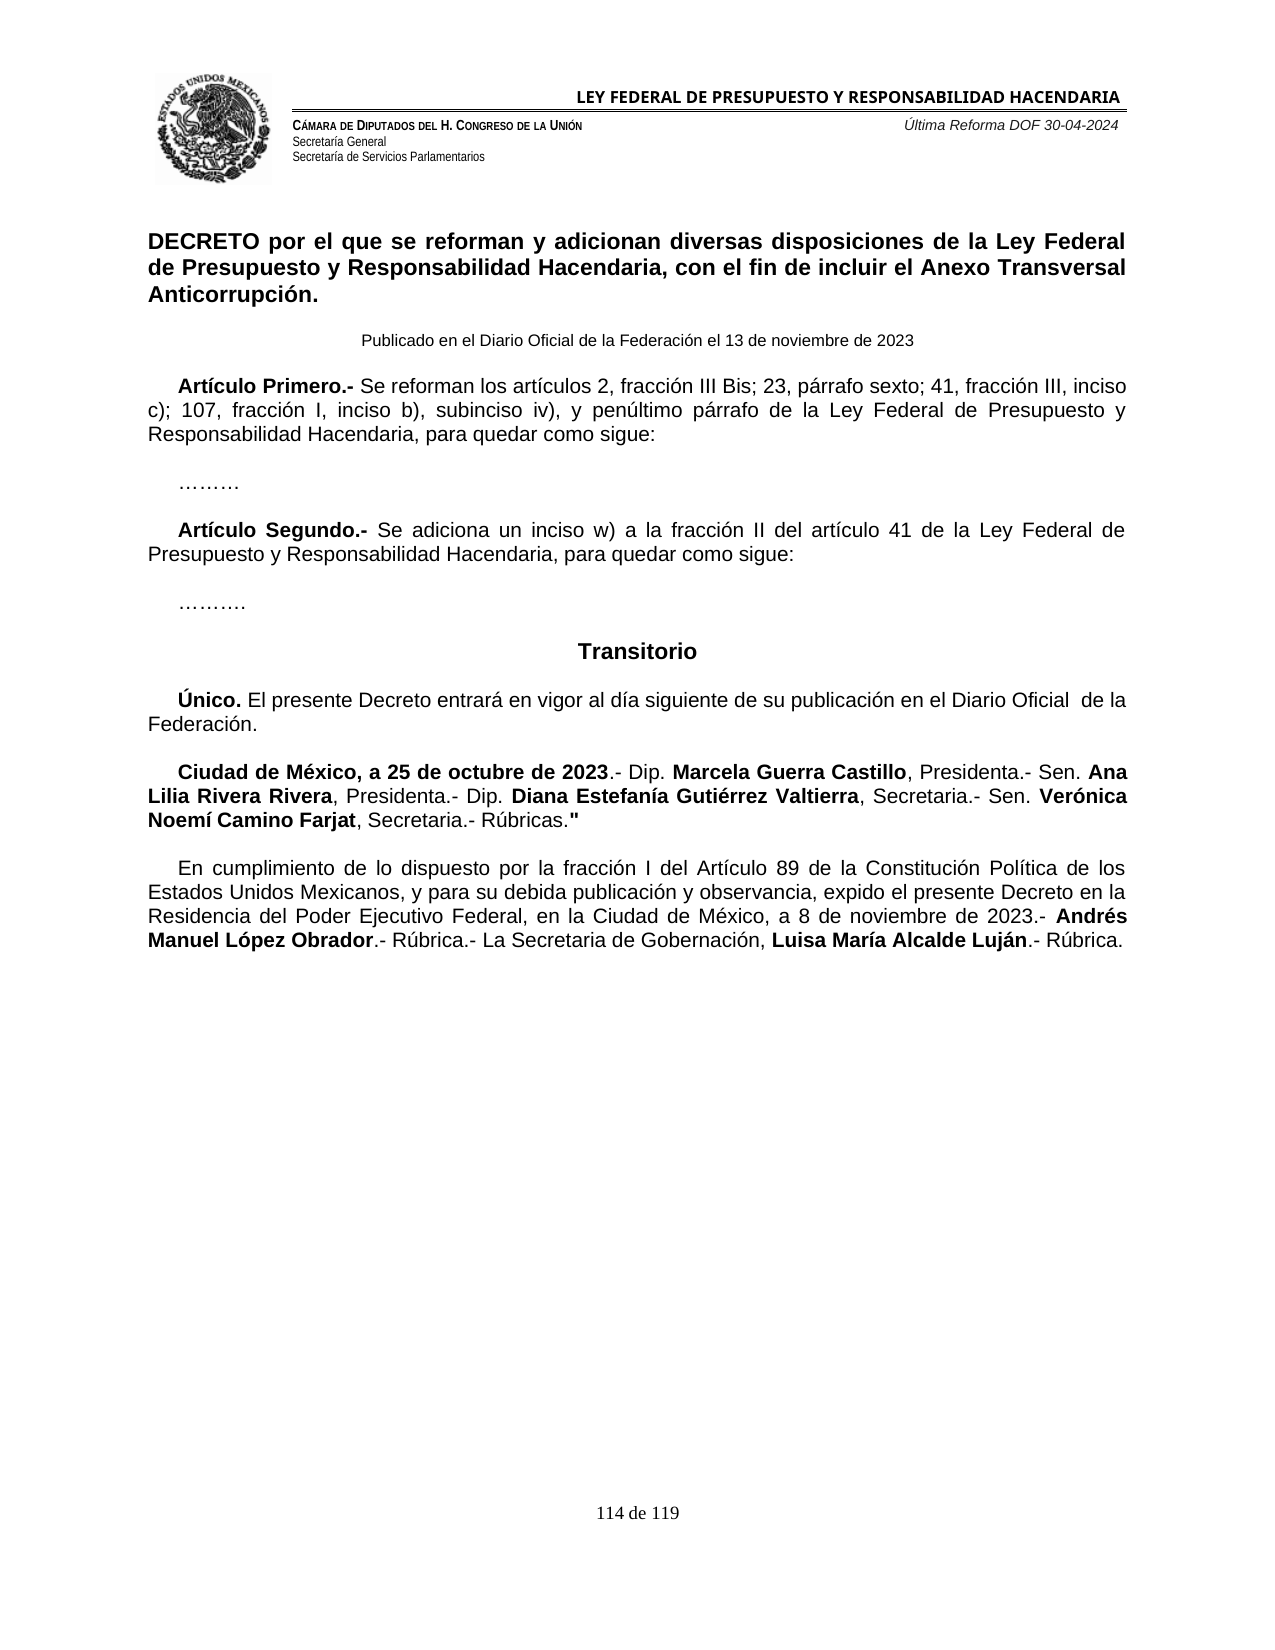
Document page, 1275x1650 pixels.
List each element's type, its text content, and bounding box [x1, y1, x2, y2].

text DECRETO por el que se reforman y adicionan diversas disposiciones de la Ley Federal de Presupuesto y Responsabilidad Hacendaria, con el fin de incluir el Anexo Transversal Anticorrupción. [148, 228, 1127, 307]
text Ciudad de México, a 25 de octubre de 2023.- Dip. Marcela Guerra Castillo, Presidenta.- Sen. Ana Lilia Rivera Rivera, Presidenta.- Dip. Diana Estefanía Gutiérrez Valtierra, Secretaria.- Sen. Verónica Noemí Camino Farjat, Secretaria.- Rúbricas." [148, 760, 1127, 832]
text ……… [148, 470, 1127, 494]
text En cumplimiento de lo dispuesto por la fracción I del Artículo 89 de la Constitución Política de los Estados Unidos Mexicanos, y para su debida publicación y observancia, expido el presente Decreto en la Residencia del Poder Ejecutivo Federal, en la Ciudad de México, a 8 de noviembre de 2023.- Andrés Manuel López Obrador.- Rúbrica.- La Secretaria de Gobernación, Luisa María Alcalde Luján.- Rúbrica. [148, 856, 1127, 951]
text ………. [148, 590, 1127, 614]
text Artículo Segundo.- Se adiciona un inciso w) a la fracción II del artículo 41 de la Ley Federal de Presupuesto y Responsabilidad Hacendaria, para quedar como sigue: [148, 518, 1127, 566]
text Transitorio [148, 638, 1127, 664]
text Publicado en el Diario Oficial de la Federación el 13 de noviembre de 2023 [148, 331, 1127, 350]
text Único. El presente Decreto entrará en vigor al día siguiente de su publicación en el Diario Oficial de la Federación. [148, 688, 1127, 736]
text Artículo Primero.- Se reforman los artículos 2, fracción III Bis; 23, párrafo sexto; 41, fracción III, inciso c); 107, fracción I, inciso b), subinciso iv), y penúltimo párrafo de la Ley Federal de Presupuesto y Responsabilidad Hacendaria, para quedar como sigue: [148, 374, 1127, 446]
